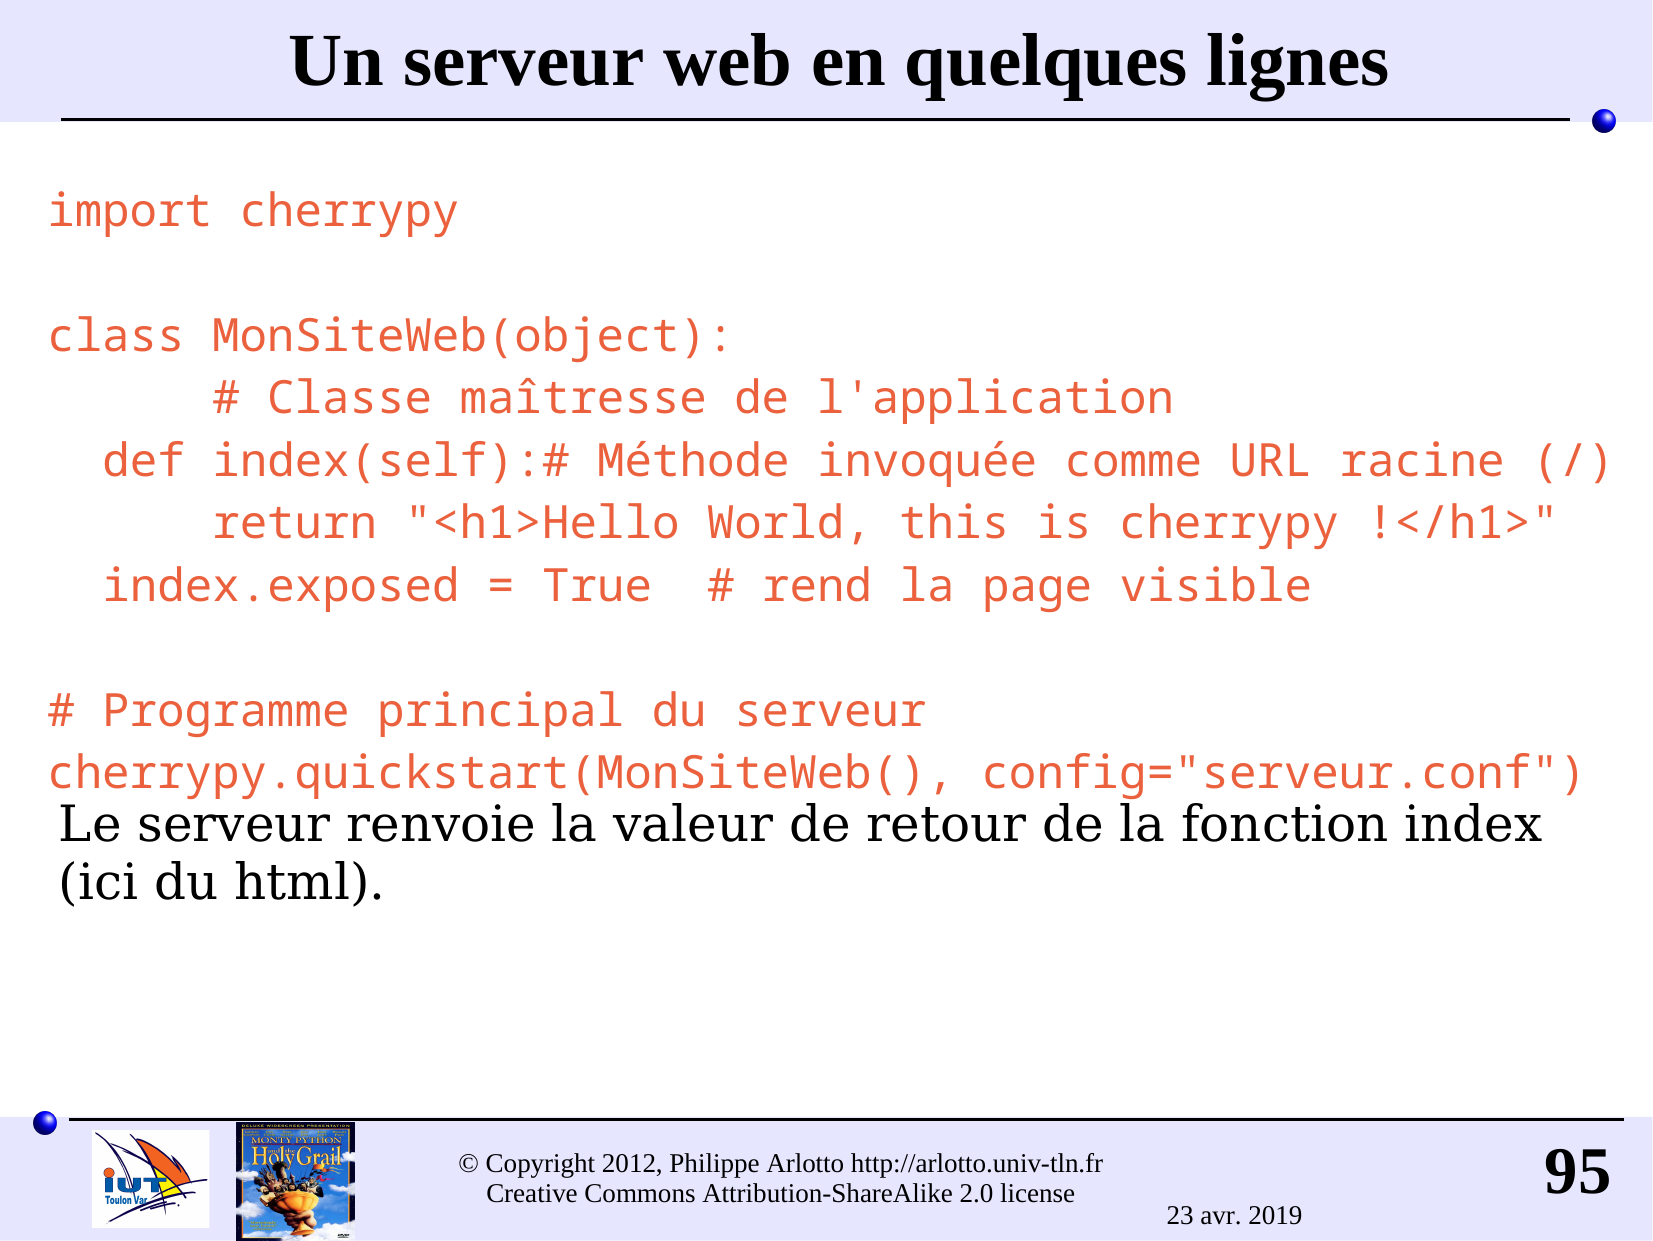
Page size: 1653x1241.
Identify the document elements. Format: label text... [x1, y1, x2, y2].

picture [236, 1122, 355, 1241]
text_box Le serveur renvoie la valeur de retour de la fonction index (ici du html). [59, 794, 1544, 912]
title Un serveur web en quelques lignes [95, 14, 1585, 107]
text_box import cherrypy class MonSiteWeb(object): # Classe maîtresse de l'application def index(self):# Méthode invoquée comme URL racine (/) return "<h1>Hello World, this is cherrypy !</h1>" index.exposed = True # rend la page visible # Programme principal du serveur cherrypy.quickstart(MonSiteWeb(), config="serveur.conf") [47, 177, 1642, 764]
